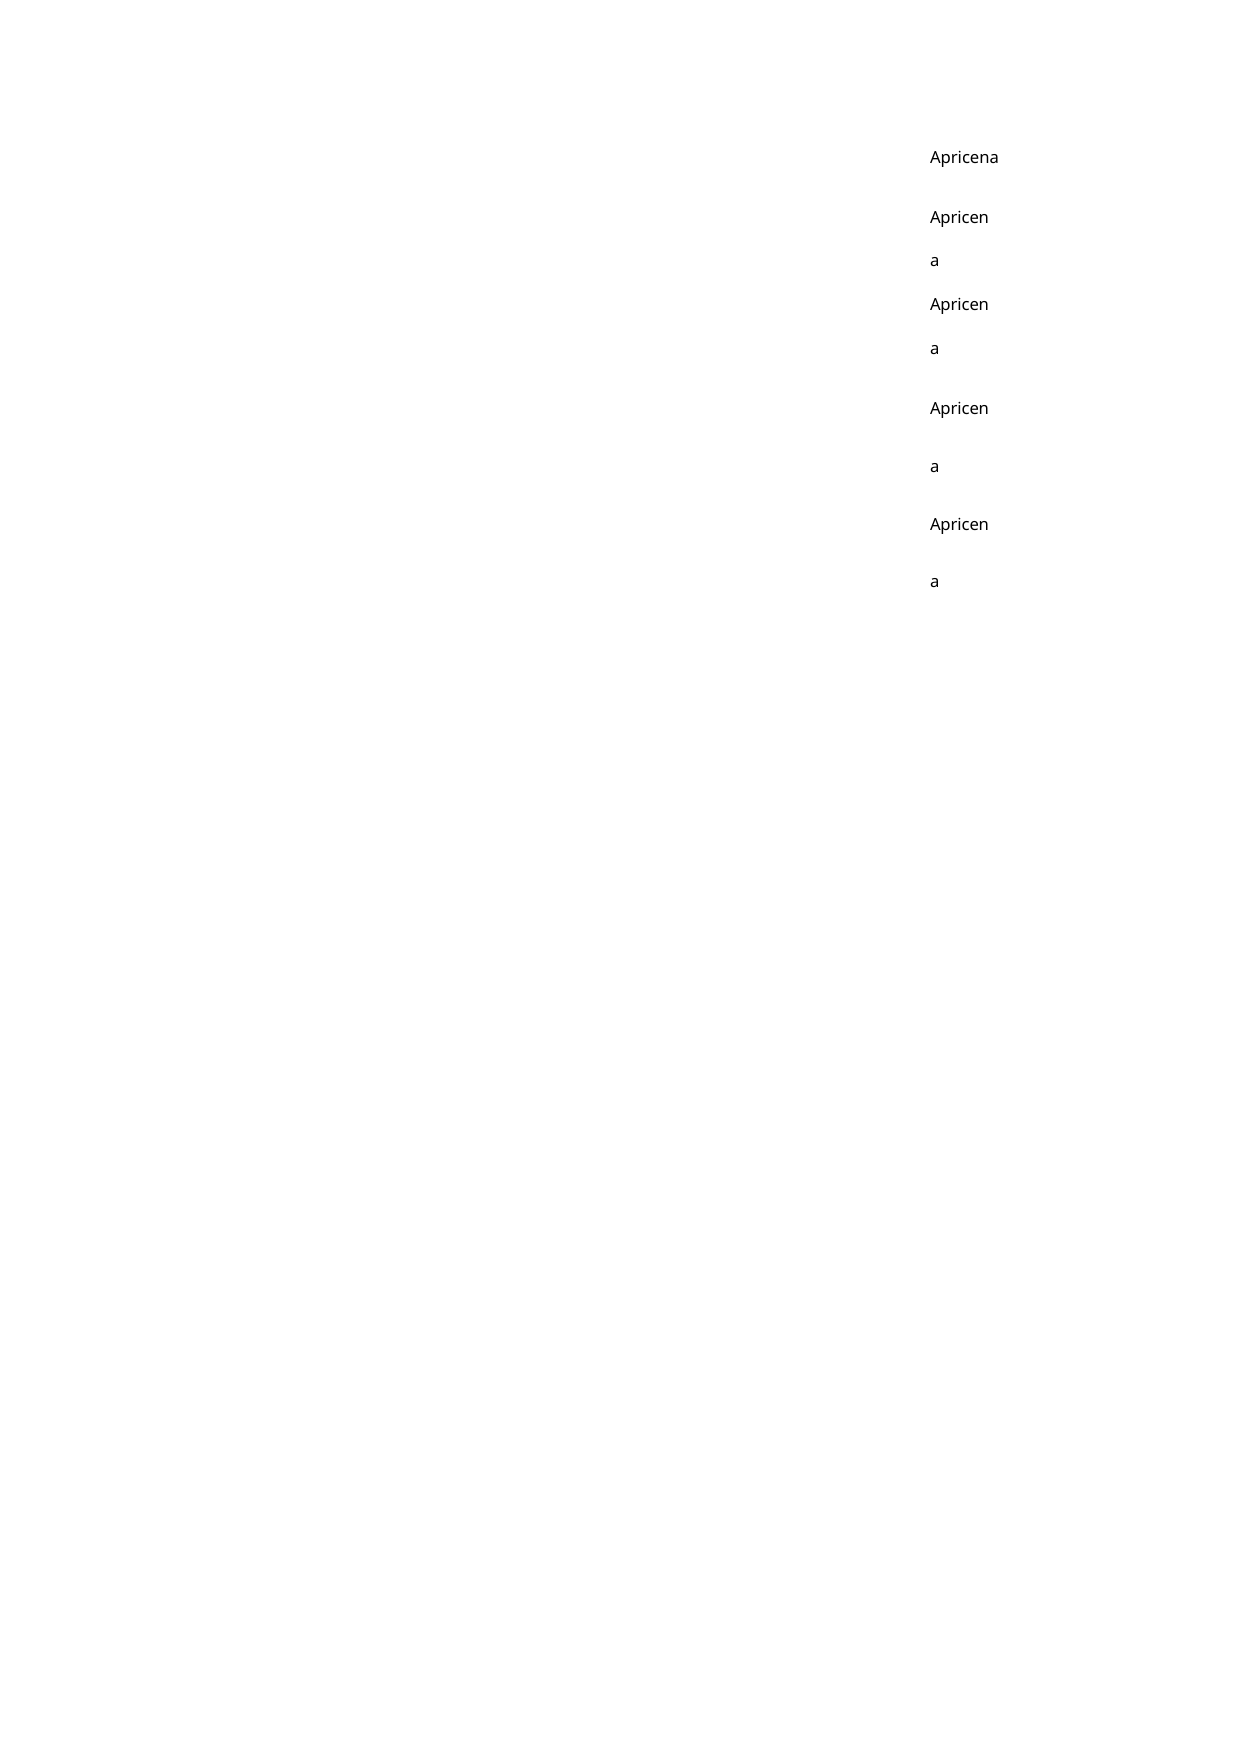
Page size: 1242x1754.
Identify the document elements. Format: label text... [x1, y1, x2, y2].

text Apricena Apricena [930, 397, 997, 593]
text Apricena Apricena [930, 205, 997, 359]
text Apricena [930, 148, 1242, 167]
